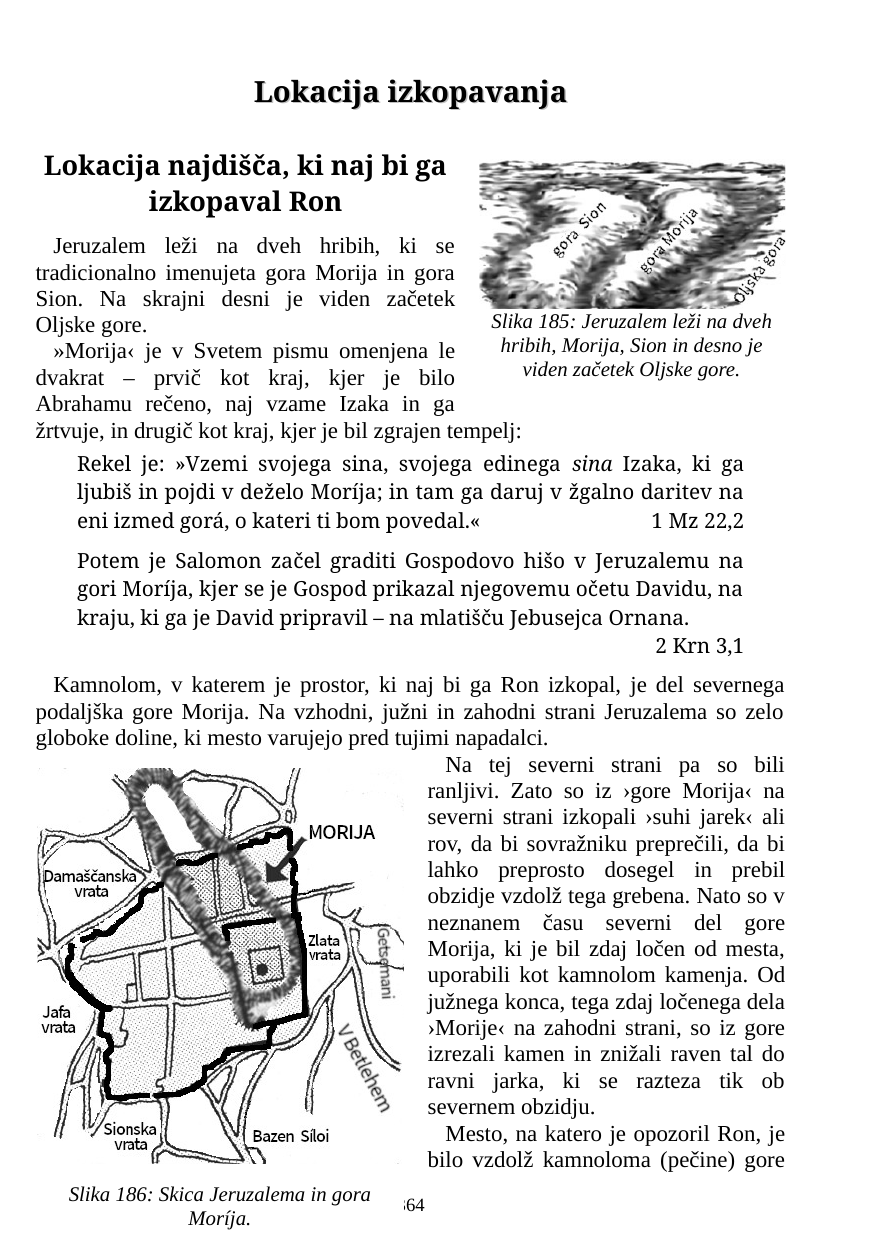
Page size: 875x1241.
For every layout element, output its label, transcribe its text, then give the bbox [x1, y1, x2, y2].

text Na tej severni strani pa so bili ranljivi. Zato so iz ›gore Morija‹ na severni strani izkopali ›suhi jarek‹ ali rov, da bi sovražniku preprečili, da bi lahko preprosto dosegel in prebil obzidje vzdolž tega grebena. Nato so v neznanem času severni del gore Morija, ki je bil zdaj ločen od mesta, uporabili kot kamnolom kamenja. Od južnega konca, tega zdaj ločenega dela ›Morije‹ na zahodni strani, so iz gore izrezali kamen in znižali raven tal do ravni jarka, ki se razteza tik ob severnem obzidju. [35, 751, 786, 1119]
text Mesto, na katero je opozoril Ron, je bilo vzdolž kamnoloma (pečine) gore [404, 1119, 786, 1172]
picture [37, 768, 404, 1164]
picture [479, 159, 786, 309]
text Jeruzalem leži na dveh hribih, ki se tradicionalno imenujeta gora Morija in gora Sion. Na skrajni desni je viden začetek Oljske gore. [35, 232, 479, 338]
text Slika 185: Jeruzalem leži na dveh hribih, Morija, Sion in desno je viden začetek Oljske gore. [479, 309, 786, 381]
text Rekel je: »Vzemi svojega sina, svojega edinega sina Izaka, ki ga ljubiš in pojdi v deželo Moríja; in tam ga daruj v žgalno daritev na eni izmed gorá, o kateri ti bom povedal.« 1 Mz 22,2 [77, 449, 744, 534]
text Kamnolom, v katerem je prostor, ki naj bi ga Ron izkopal, je del severnega podaljška gore Morija. Na vzhodni, južni in zahodni strani Jeruzalema so zelo globoke doline, ki mesto varujejo pred tujimi napadalci. [35, 672, 786, 751]
text »Morija‹ je v Svetem pismu omenjena le dvakrat – prvič kot kraj, kjer je bilo Abrahamu rečeno, naj vzame Izaka in ga žrtvuje, in drugič kot kraj, kjer je bil zgrajen tempelj: [35, 338, 786, 443]
subtitle Lokacija najdišča, ki naj bi ga izkopaval Ron [35, 146, 786, 220]
text Potem je Salomon začel graditi Gospodovo hišo v Jeruzalemu na gori Moríja, kjer se je Gospod prikazal njegovemu očetu Davidu, na kraju, ki ga je David pripravil – na mlatišču Jebusejca Ornana. 2 Krn 3,1 [77, 546, 744, 660]
text Slika 186: Skica Jeruzalema in gora Moríja. [37, 1164, 404, 1230]
subtitle Lokacija izkopavanja [35, 71, 786, 111]
